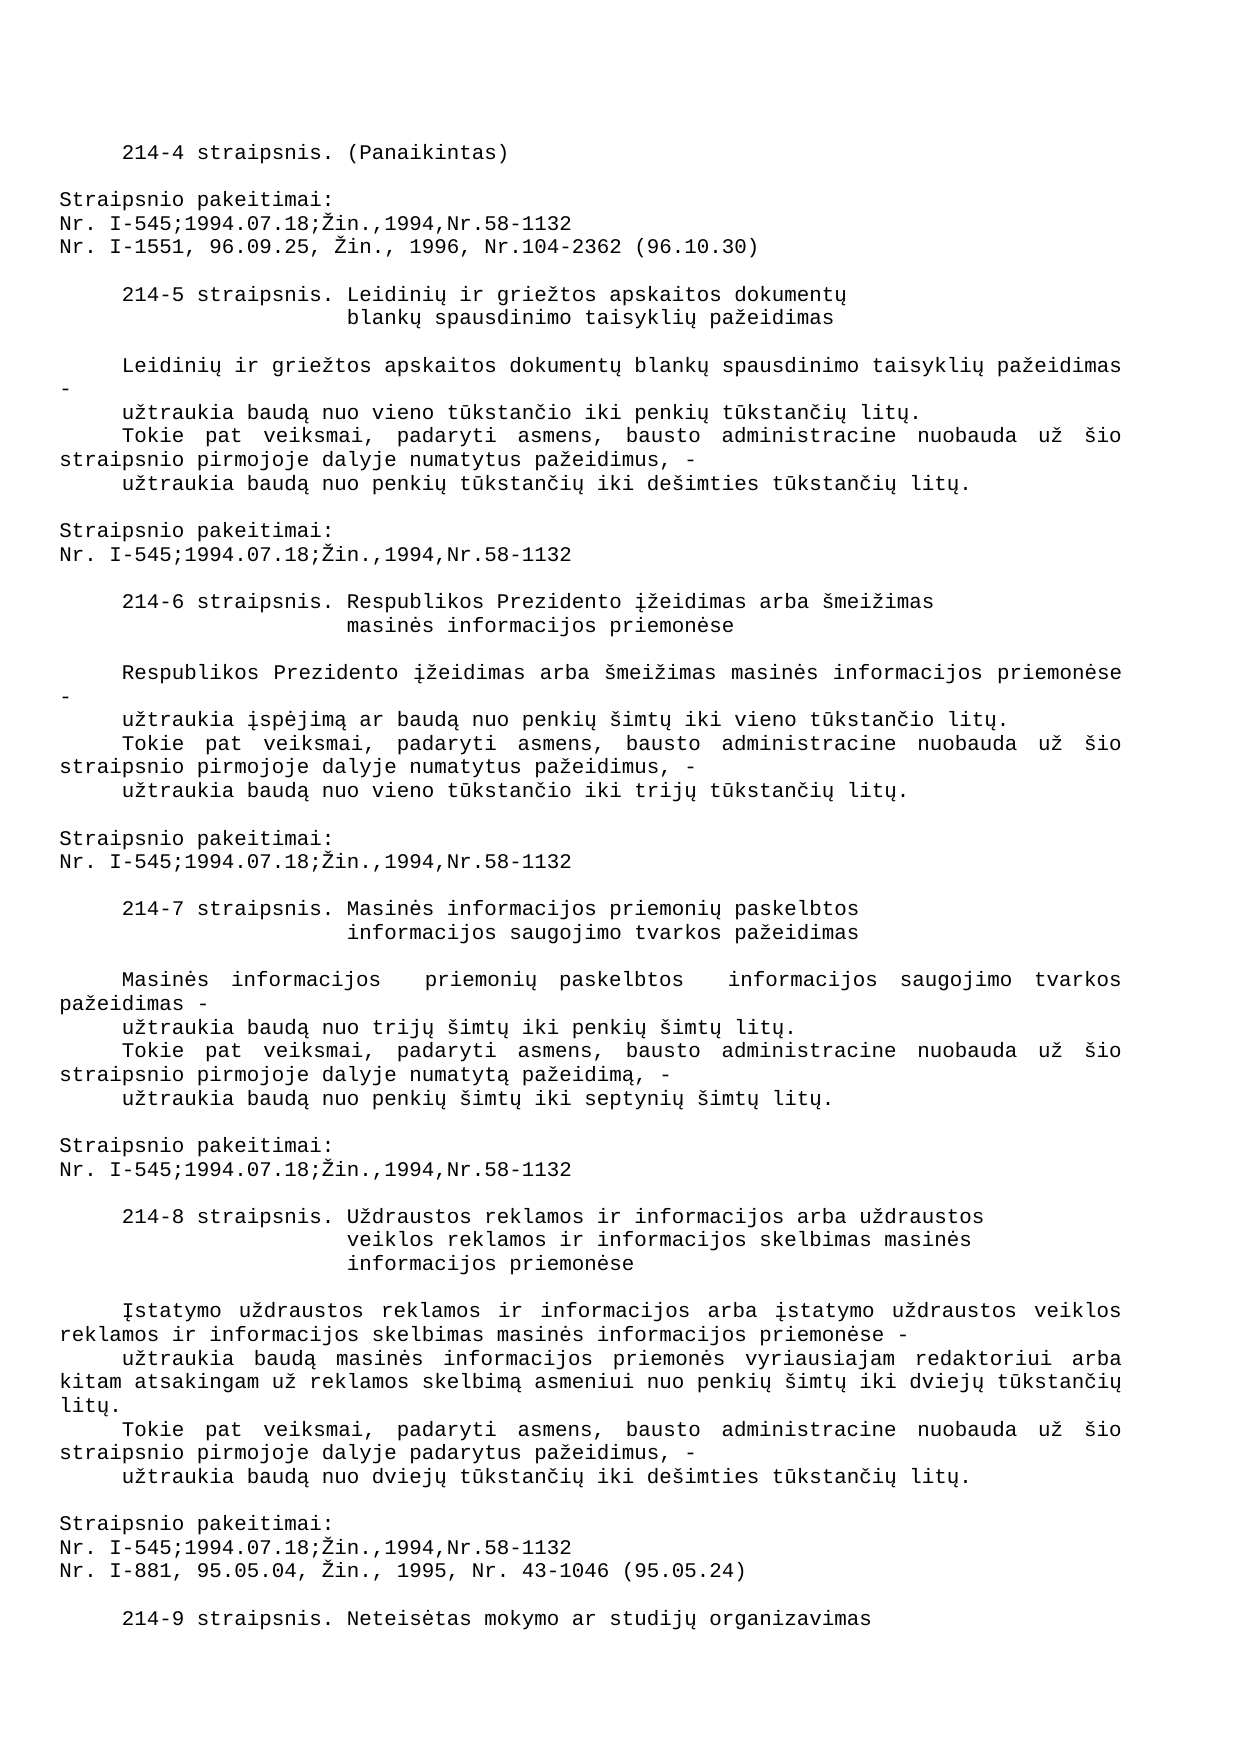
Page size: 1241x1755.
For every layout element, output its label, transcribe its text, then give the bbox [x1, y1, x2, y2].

text Nr. I-545;1994.07.18;Žin.,1994,Nr.58-1132 [59, 1537, 1122, 1561]
text užtraukia baudą nuo dviejų tūkstančių iki dešimties tūkstančių litų. [59, 1466, 1122, 1489]
text Tokie pat veiksmai, padaryti asmens, bausto administracine nuobauda už šio straipsnio pirmojoje dalyje numatytą pažeidimą, - [59, 1040, 1122, 1088]
text užtraukia baudą nuo trijų šimtų iki penkių šimtų litų. [59, 1017, 1122, 1040]
text 214-5 straipsnis. Leidinių ir griežtos apskaitos dokumentų [59, 284, 1122, 307]
text Nr. I-1551, 96.09.25, Žin., 1996, Nr.104-2362 (96.10.30) [59, 236, 1122, 260]
text Įstatymo uždraustos reklamos ir informacijos arba įstatymo uždraustos veiklos reklamos ir informacijos skelbimas masinės informacijos priemonėse - [59, 1300, 1122, 1348]
text Nr. I-545;1994.07.18;Žin.,1994,Nr.58-1132 [59, 544, 1122, 567]
text informacijos priemonėse [59, 1253, 1122, 1277]
text 214-8 straipsnis. Uždraustos reklamos ir informacijos arba uždraustos [59, 1206, 1122, 1229]
text Straipsnio pakeitimai: [59, 1135, 1122, 1158]
text Tokie pat veiksmai, padaryti asmens, bausto administracine nuobauda už šio straipsnio pirmojoje dalyje numatytus pažeidimus, - [59, 733, 1122, 780]
text užtraukia įspėjimą ar baudą nuo penkių šimtų iki vieno tūkstančio litų. [59, 709, 1122, 733]
text Nr. I-545;1994.07.18;Žin.,1994,Nr.58-1132 [59, 213, 1122, 236]
text 214-7 straipsnis. Masinės informacijos priemonių paskelbtos [59, 898, 1122, 922]
text Nr. I-881, 95.05.04, Žin., 1995, Nr. 43-1046 (95.05.24) [59, 1561, 1122, 1584]
text 214-6 straipsnis. Respublikos Prezidento įžeidimas arba šmeižimas [59, 591, 1122, 615]
text masinės informacijos priemonėse [59, 615, 1122, 638]
text užtraukia baudą nuo vieno tūkstančio iki penkių tūkstančių litų. [59, 402, 1122, 426]
text Straipsnio pakeitimai: [59, 827, 1122, 851]
text Masinės informacijos priemonių paskelbtos informacijos saugojimo tvarkos pažeidimas - [59, 969, 1122, 1017]
text užtraukia baudą nuo penkių tūkstančių iki dešimties tūkstančių litų. [59, 473, 1122, 496]
text Tokie pat veiksmai, padaryti asmens, bausto administracine nuobauda už šio straipsnio pirmojoje dalyje padarytus pažeidimus, - [59, 1419, 1122, 1466]
text Straipsnio pakeitimai: [59, 189, 1122, 213]
text užtraukia baudą nuo vieno tūkstančio iki trijų tūkstančių litų. [59, 780, 1122, 804]
text Straipsnio pakeitimai: [59, 1513, 1122, 1537]
text Straipsnio pakeitimai: [59, 520, 1122, 544]
text veiklos reklamos ir informacijos skelbimas masinės [59, 1229, 1122, 1253]
text Tokie pat veiksmai, padaryti asmens, bausto administracine nuobauda už šio straipsnio pirmojoje dalyje numatytus pažeidimus, - [59, 426, 1122, 473]
text 214-4 straipsnis. (Panaikintas) [59, 142, 1122, 165]
text blankų spausdinimo taisyklių pažeidimas [59, 307, 1122, 331]
text informacijos saugojimo tvarkos pažeidimas [59, 922, 1122, 946]
text Respublikos Prezidento įžeidimas arba šmeižimas masinės informacijos priemonėse - [59, 662, 1122, 709]
text Nr. I-545;1994.07.18;Žin.,1994,Nr.58-1132 [59, 1158, 1122, 1182]
text Nr. I-545;1994.07.18;Žin.,1994,Nr.58-1132 [59, 851, 1122, 875]
text užtraukia baudą masinės informacijos priemonės vyriausiajam redaktoriui arba kitam atsakingam už reklamos skelbimą asmeniui nuo penkių šimtų iki dviejų tūkstančių litų. [59, 1348, 1122, 1419]
text 214-9 straipsnis. Neteisėtas mokymo ar studijų organizavimas [59, 1608, 1122, 1631]
text užtraukia baudą nuo penkių šimtų iki septynių šimtų litų. [59, 1088, 1122, 1111]
text Leidinių ir griežtos apskaitos dokumentų blankų spausdinimo taisyklių pažeidimas - [59, 354, 1122, 402]
